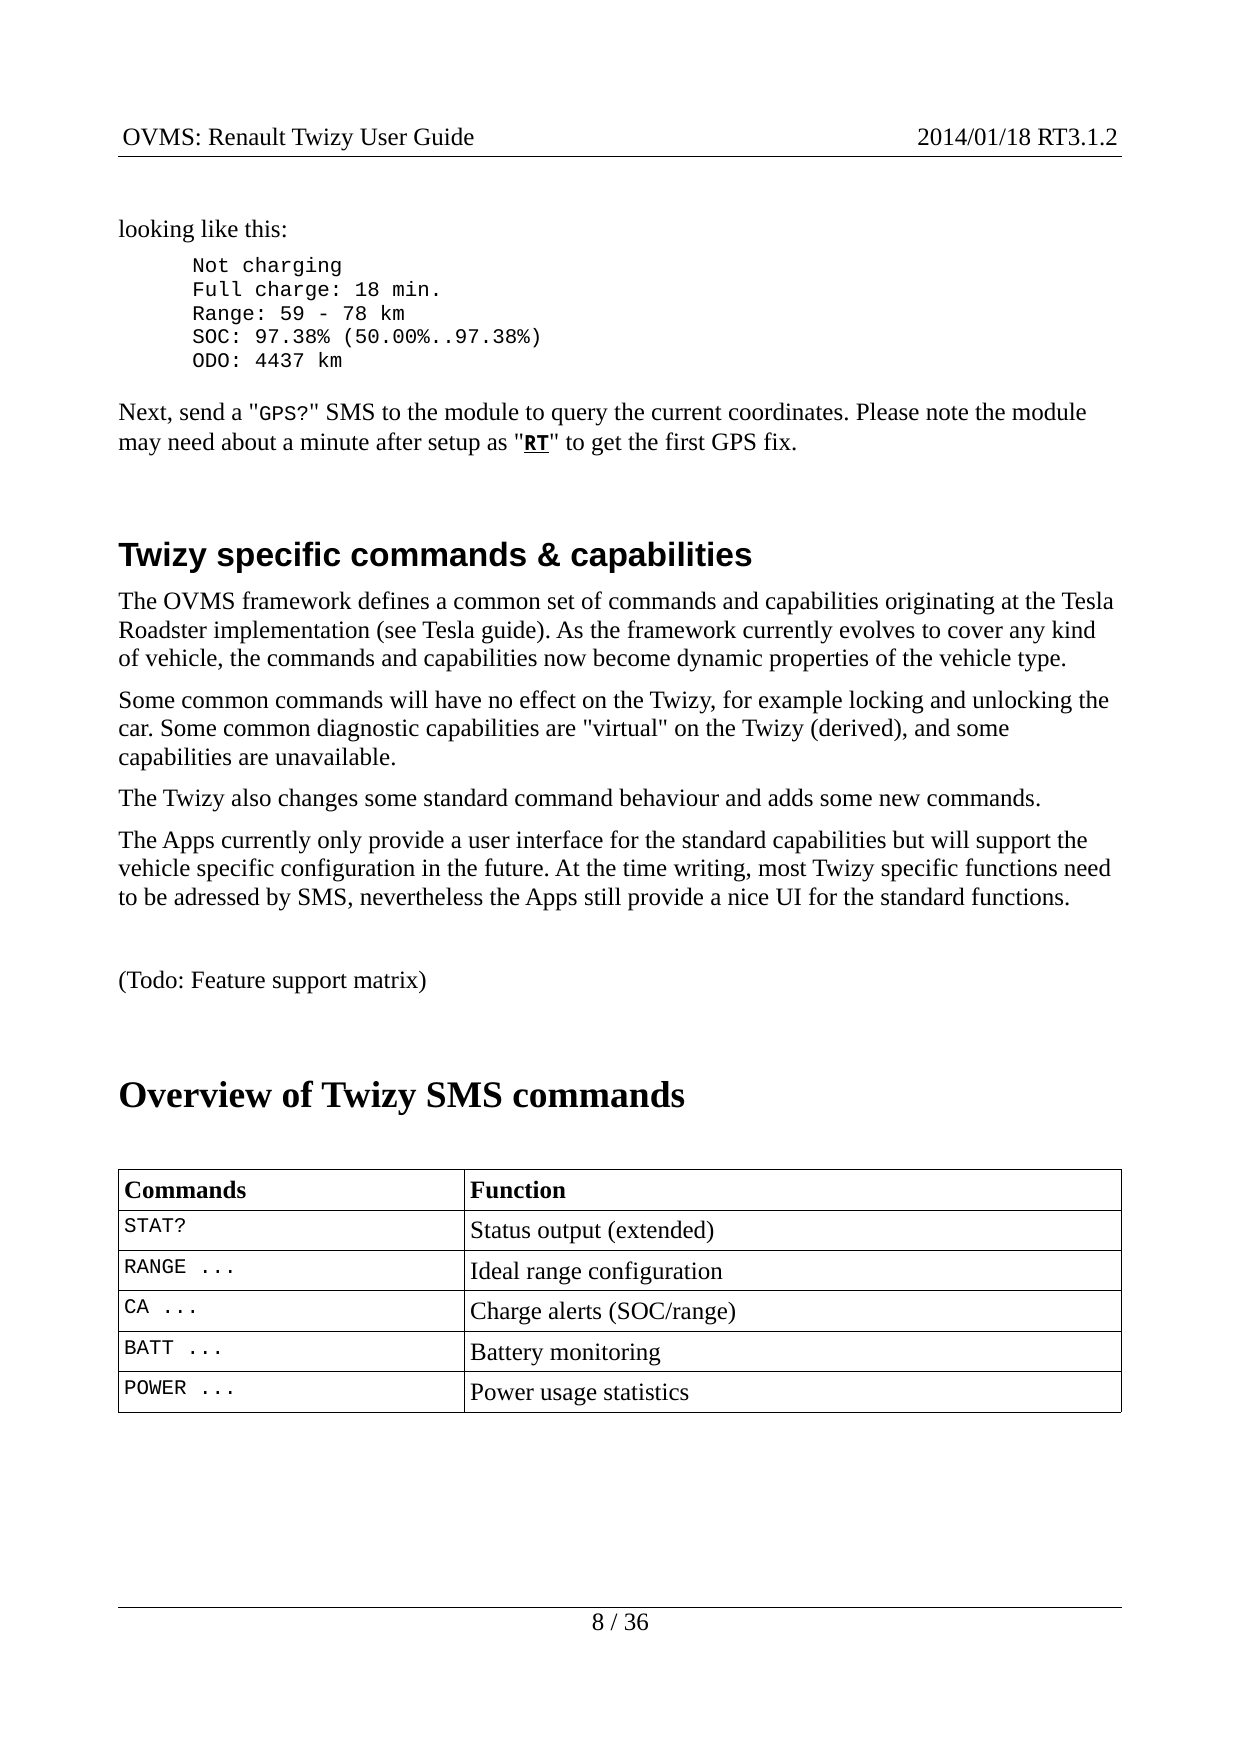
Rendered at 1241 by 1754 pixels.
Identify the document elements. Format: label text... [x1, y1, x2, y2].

text looking like this: [118, 214, 1122, 243]
text Next, send a "GPS?" SMS to the module to query the current coordinates. Please note the module may need about a minute after setup as "RT" to get the first GPS fix. [118, 397, 1122, 456]
text Not charging Full charge: 18 min. Range: 59 - 78 km SOC: 97.38% (50.00%..97.38%) ODO: 4437 km [192, 255, 1122, 373]
table_cell STAT? [119, 1211, 464, 1250]
text The Twizy also changes some standard command behaviour and adds some new commands. [118, 783, 1122, 812]
subtitle Overview of Twizy SMS commands [118, 1072, 1122, 1115]
table_cell Charge alerts (SOC/range) [465, 1291, 1121, 1331]
table_header Commands [119, 1170, 464, 1209]
table_header Function [465, 1170, 1121, 1209]
table_cell Power usage statistics [465, 1372, 1121, 1412]
table_cell BATT ... [119, 1332, 464, 1371]
table_cell CA ... [119, 1291, 464, 1331]
table_cell Status output (extended) [465, 1211, 1121, 1250]
text The OVMS framework defines a common set of commands and capabilities originating at the Tesla Roadster implementation (see Tesla guide). As the framework currently evolves to cover any kind of vehicle, the commands and capabilities now become dynamic properties of the vehicle type. [118, 586, 1122, 672]
table_cell Battery monitoring [465, 1332, 1121, 1371]
text (Todo: Feature support matrix) [118, 965, 1122, 993]
table_cell RANGE ... [119, 1251, 464, 1290]
table_cell Ideal range configuration [465, 1251, 1121, 1290]
text Some common commands will have no effect on the Twizy, for example locking and unlocking the car. Some common diagnostic capabilities are "virtual" on the Twizy (derived), and some capabilities are unavailable. [118, 685, 1122, 771]
subtitle Twizy specific commands & capabilities [118, 535, 1122, 573]
table_cell POWER ... [119, 1372, 464, 1412]
text The Apps currently only provide a user interface for the standard capabilities but will support the vehicle specific configuration in the future. At the time writing, most Twizy specific functions need to be adressed by SMS, nevertheless the Apps still provide a nice UI for the standard functions. [118, 825, 1122, 911]
